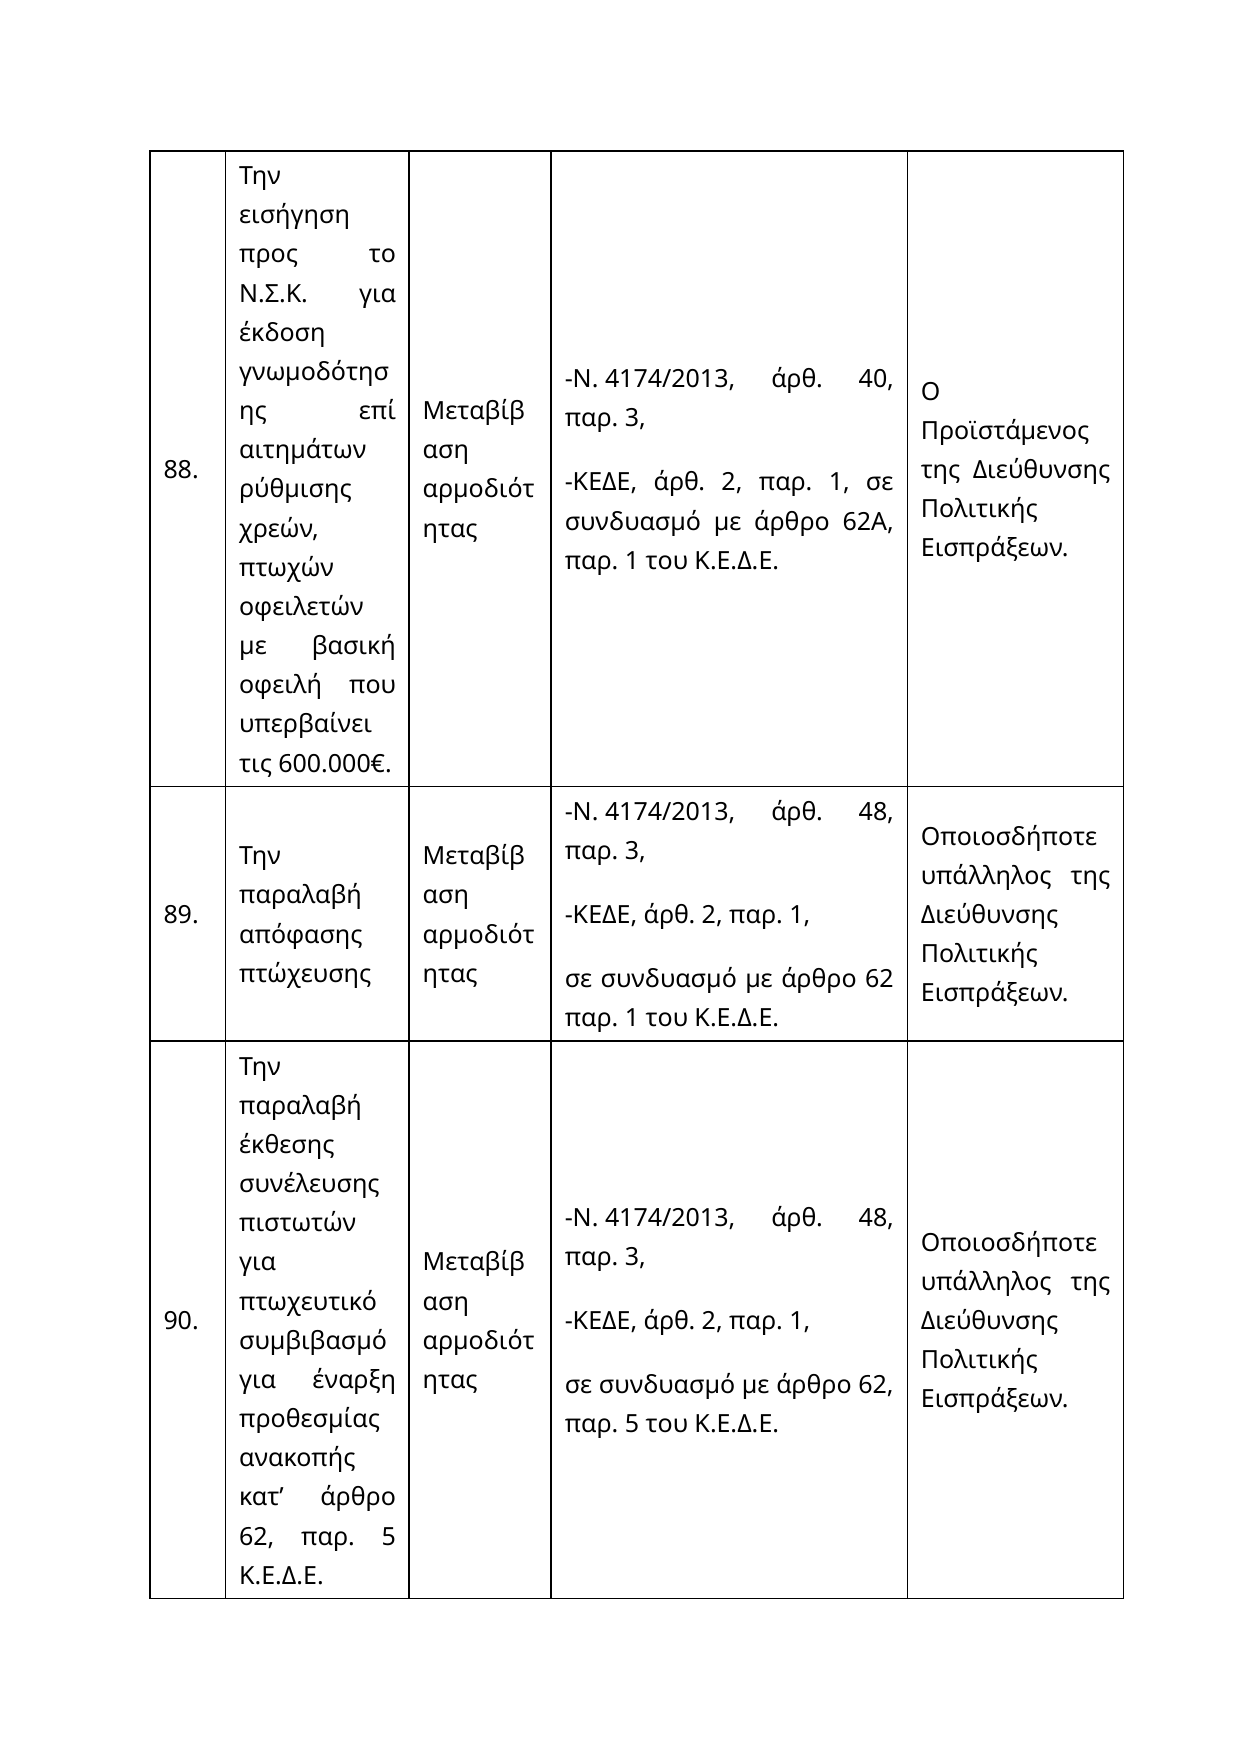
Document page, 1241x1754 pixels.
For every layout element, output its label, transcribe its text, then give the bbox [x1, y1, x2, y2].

table_cell 88. [151, 152, 225, 786]
table_cell Την εισήγηση προς το Ν.Σ.Κ. για έκδοση γνωμοδότησης επί αιτημάτων ρύθμισης χρεών, πτωχών οφειλετών με βασική οφειλή που υπερβαίνει τις 600.000€. [226, 152, 408, 786]
table_cell Την παραλαβή απόφασης πτώχευσης [226, 787, 408, 1040]
table_cell Οποιοσδήποτε υπάλληλος της Διεύθυνσης Πολιτικής Εισπράξεων. [908, 1042, 1123, 1598]
table_cell Μεταβίβαση αρμοδιότητας [410, 1042, 550, 1598]
table_cell Την παραλαβή έκθεσης συνέλευσης πιστωτών για πτωχευτικό συμβιβασμό για έναρξη προθεσμίας ανακοπής κατ’ άρθρο 62, παρ. 5 Κ.Ε.Δ.Ε. [226, 1042, 408, 1598]
table_cell -Ν. 4174/2013, άρθ. 48, παρ. 3, -ΚΕΔΕ, άρθ. 2, παρ. 1, σε συνδυασμό με άρθρο 62, παρ. 5 του Κ.Ε.Δ.Ε. [552, 1042, 907, 1598]
table_cell 90. [151, 1042, 225, 1598]
table_cell Ο Προϊστάμενος της Διεύθυνσης Πολιτικής Εισπράξεων. [908, 152, 1123, 786]
table_cell -Ν. 4174/2013, άρθ. 40, παρ. 3, -ΚΕΔΕ, άρθ. 2, παρ. 1, σε συνδυασμό με άρθρο 62Α, παρ. 1 του Κ.Ε.Δ.Ε. [552, 152, 907, 786]
table_cell 89. [151, 787, 225, 1040]
table_cell -Ν. 4174/2013, άρθ. 48, παρ. 3, -ΚΕΔΕ, άρθ. 2, παρ. 1, σε συνδυασμό με άρθρο 62 παρ. 1 του Κ.Ε.Δ.Ε. [552, 787, 907, 1040]
table_cell Οποιοσδήποτε υπάλληλος της Διεύθυνσης Πολιτικής Εισπράξεων. [908, 787, 1123, 1040]
table_cell Μεταβίβαση αρμοδιότητας [410, 152, 550, 786]
table_cell Μεταβίβαση αρμοδιότητας [410, 787, 550, 1040]
